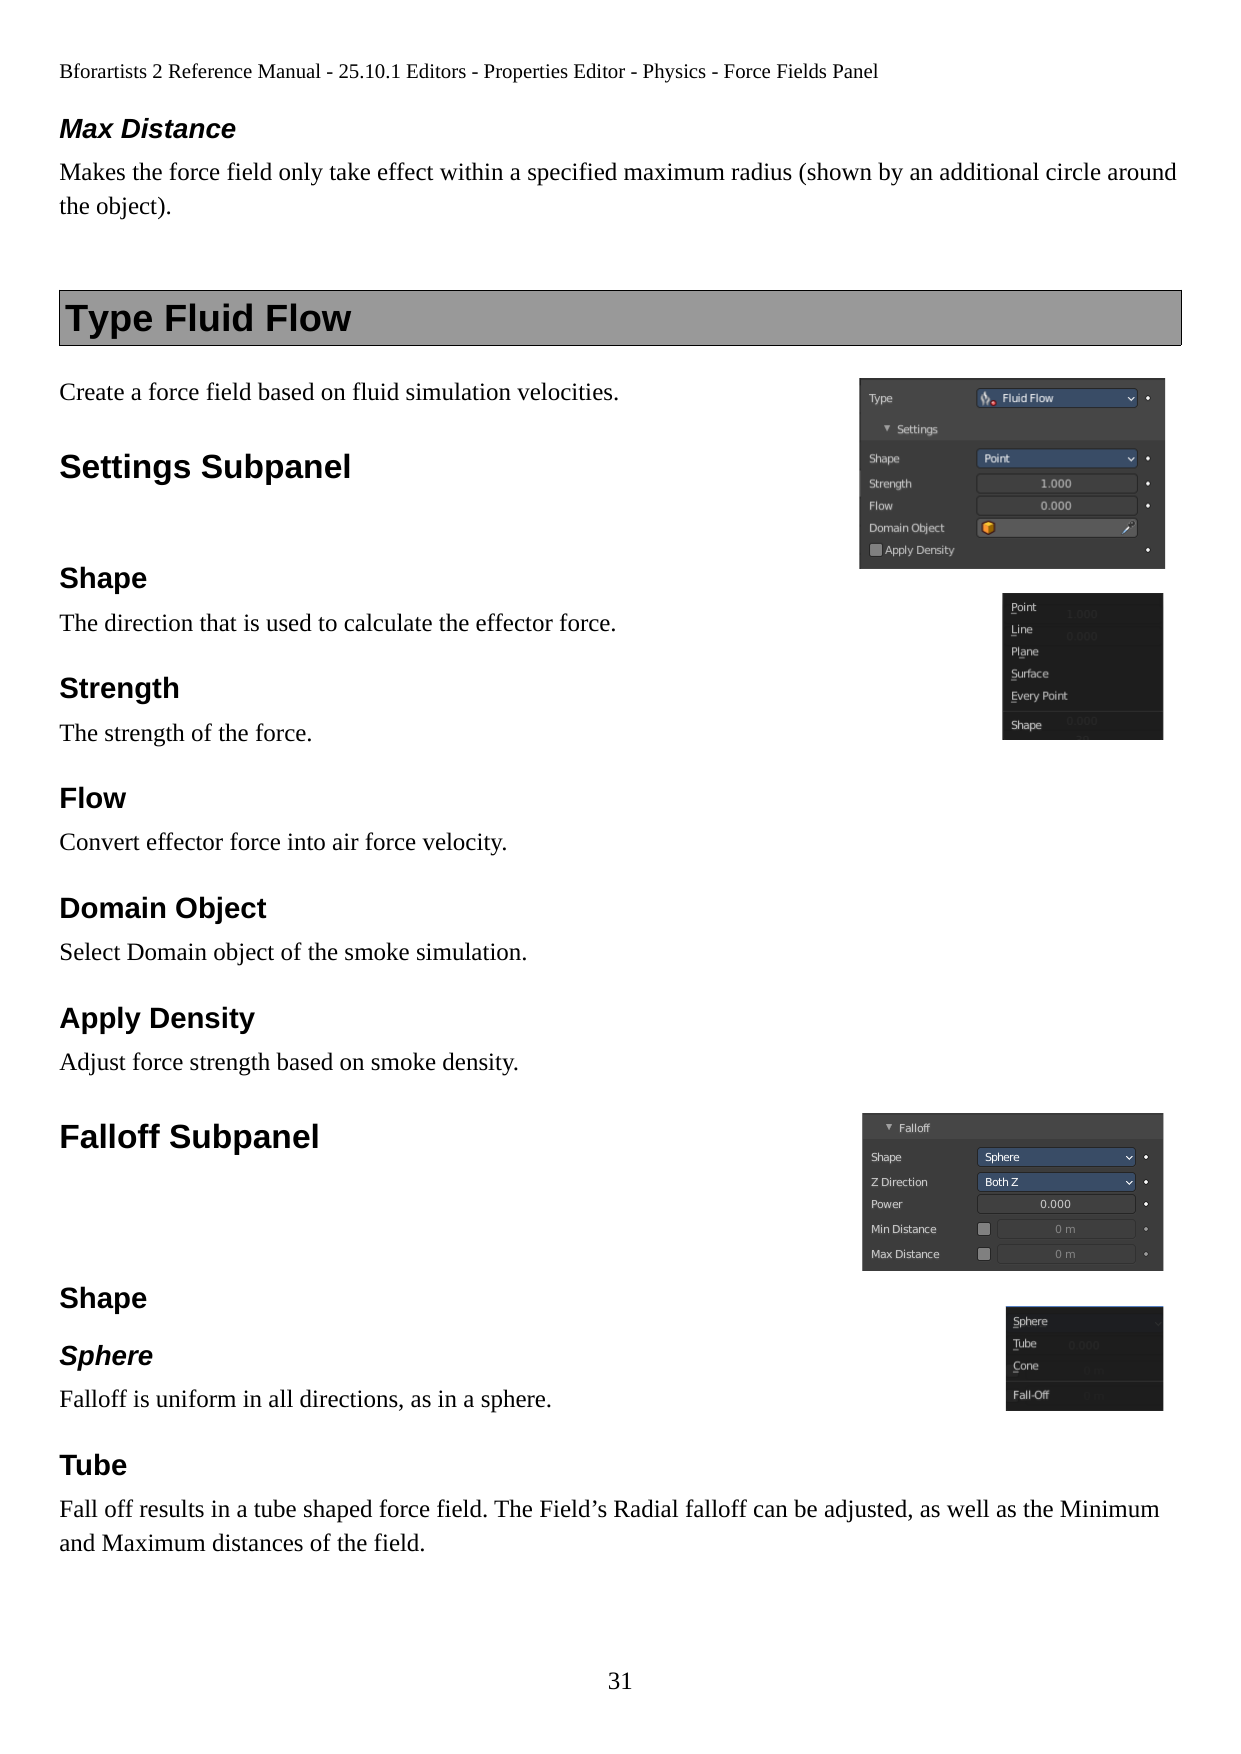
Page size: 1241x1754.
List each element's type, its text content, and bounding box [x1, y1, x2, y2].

text Create a force field based on fluid simulation velocities. [59, 377, 1181, 406]
subtitle Settings Subpanel [59, 447, 859, 485]
subtitle [1166, 447, 1181, 485]
subtitle Apply Density [59, 1001, 1181, 1035]
text Select Domain object of the smoke simulation. [59, 937, 1181, 966]
subtitle [1164, 1340, 1181, 1372]
subtitle Flow [59, 781, 1181, 815]
subtitle Shape [59, 561, 1181, 595]
subtitle Strength [59, 671, 1002, 705]
text The strength of the force. [59, 718, 1181, 746]
table_header Type Fluid Flow [60, 291, 1181, 345]
picture [1005, 1306, 1164, 1411]
text Falloff is uniform in all directions, as in a sphere. [59, 1384, 1181, 1413]
subtitle Shape [59, 1281, 1181, 1315]
text Convert effector force into air force velocity. [59, 827, 1181, 856]
subtitle [1164, 1117, 1181, 1156]
subtitle [1164, 671, 1181, 705]
picture [862, 1113, 1164, 1271]
subtitle Sphere [59, 1340, 1005, 1372]
text Makes the force field only take effect within a specified maximum radius (shown by an additional circle around the object). [59, 157, 1181, 220]
text Fall off results in a tube shaped force field. The Field’s Radial falloff can be adjusted, as well as the Minimum and Maximum distances of the field. [59, 1494, 1181, 1557]
text Adjust force strength based on smoke density. [59, 1047, 1181, 1076]
text The direction that is used to calculate the effector force. [59, 608, 1002, 636]
subtitle Domain Object [59, 891, 1181, 925]
subtitle Falloff Subpanel [59, 1117, 862, 1156]
picture [1002, 593, 1164, 740]
picture [859, 378, 1166, 569]
subtitle Max Distance [59, 113, 1181, 144]
subtitle Tube [59, 1448, 1181, 1482]
